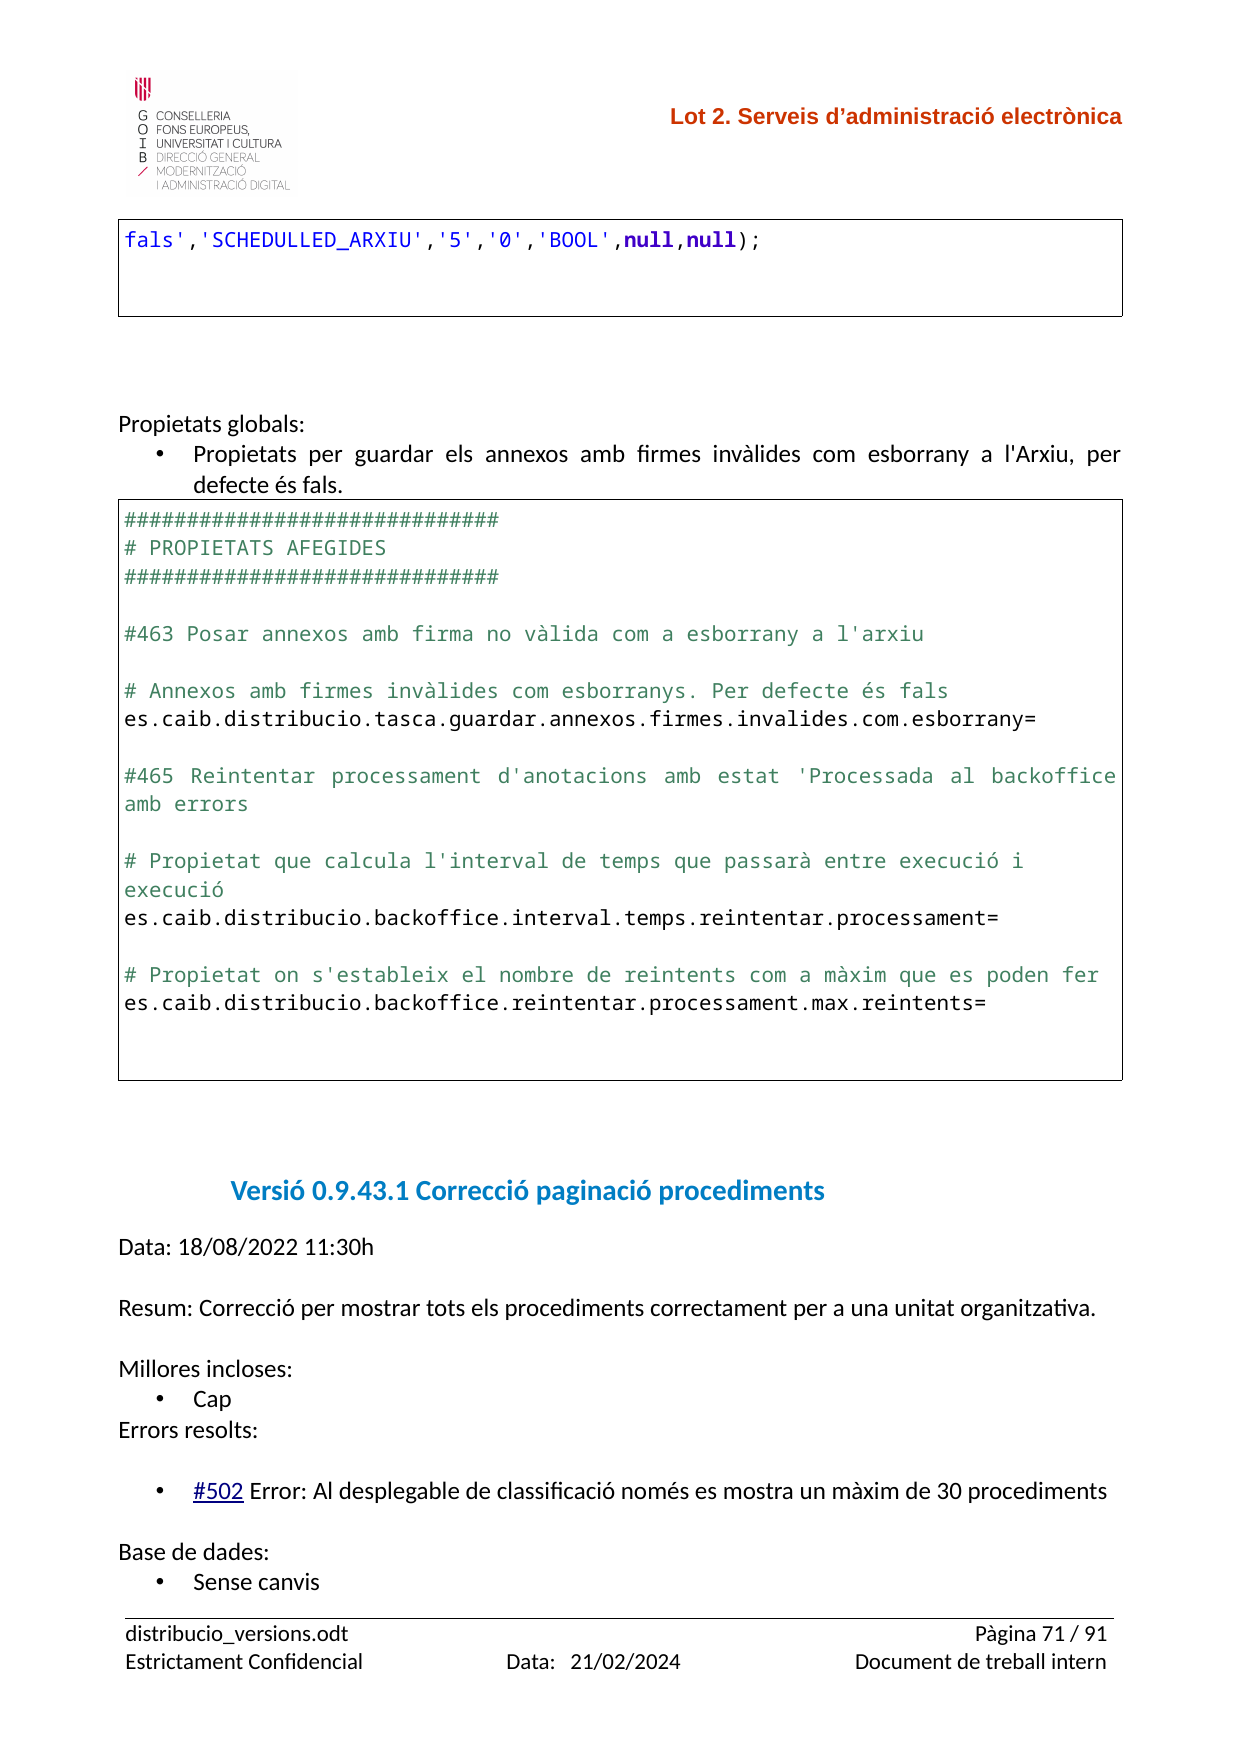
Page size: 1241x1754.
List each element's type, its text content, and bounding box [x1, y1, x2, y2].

list Cap [156, 1383, 1122, 1414]
text Millores incloses: [118, 1353, 1122, 1383]
text Base de dades: [118, 1536, 1122, 1567]
text Data: 18/08/2022 11:30h [118, 1231, 1122, 1261]
text Errors resolts: [118, 1414, 1122, 1444]
list #502 Error: Al desplegable de classificació només es mostra un màxim de 30 procediments [156, 1475, 1122, 1506]
subtitle Versió 0.9.43.1 Correcció paginació procediments [153, 1172, 1122, 1207]
table_header ############################## # PROPIETATS AFEGIDES ############################## #463 Posar annexos amb firma no vàlida com a esborrany a l'arxiu # Annexos amb firmes invàlides com esborranys. Per defecte és fals es.caib.distribucio.tasca.guardar.annexos.firmes.invalides.com.esborrany= #465 Reintentar processament d'anotacions amb estat 'Processada al backoffice amb errors # Propietat que calcula l'interval de temps que passarà entre execució i execució es.caib.distribucio.backoffice.interval.temps.reintentar.processament= # Propietat on s'estableix el nombre de reintents com a màxim que es poden fer es.caib.distribucio.backoffice.reintentar.processament.max.reintents= [119, 500, 1122, 1079]
table_header fals','SCHEDULLED_ARXIU','5','0','BOOL',null,null); [119, 220, 1122, 316]
text Resum: Correcció per mostrar tots els procediments correctament per a una unitat organitzativa. [118, 1292, 1122, 1322]
picture [126, 70, 299, 197]
list Sense canvis [156, 1567, 1122, 1597]
list Propietats per guardar els annexos amb firmes invàlides com esborrany a l'Arxiu, per defecte és fals. [156, 438, 1122, 499]
text Propietats globals: [118, 408, 1122, 438]
